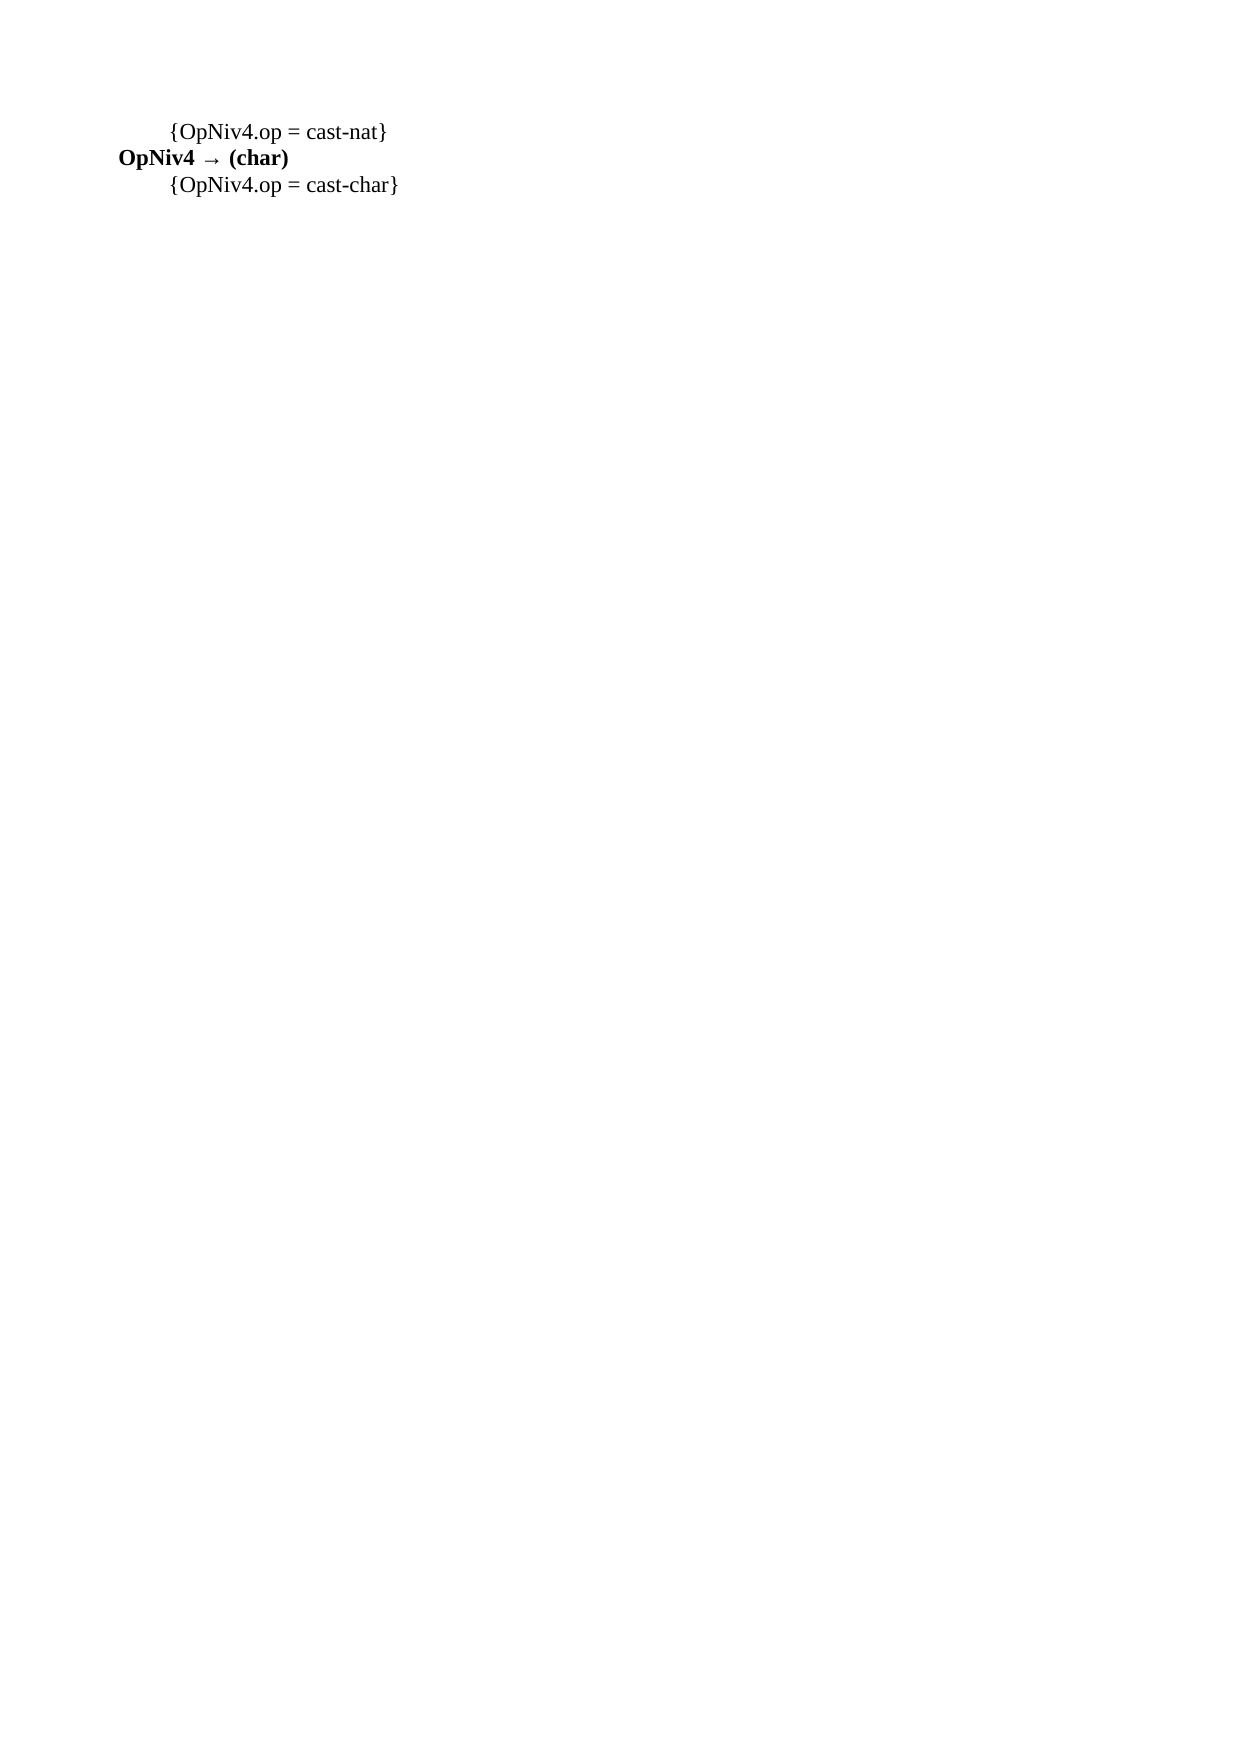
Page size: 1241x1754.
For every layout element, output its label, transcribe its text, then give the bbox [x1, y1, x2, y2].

text OpNiv4 → (char) [118, 144, 1122, 171]
text {OpNiv4.op = cast-nat} [118, 118, 1122, 144]
text {OpNiv4.op = cast-char} [118, 171, 1122, 197]
